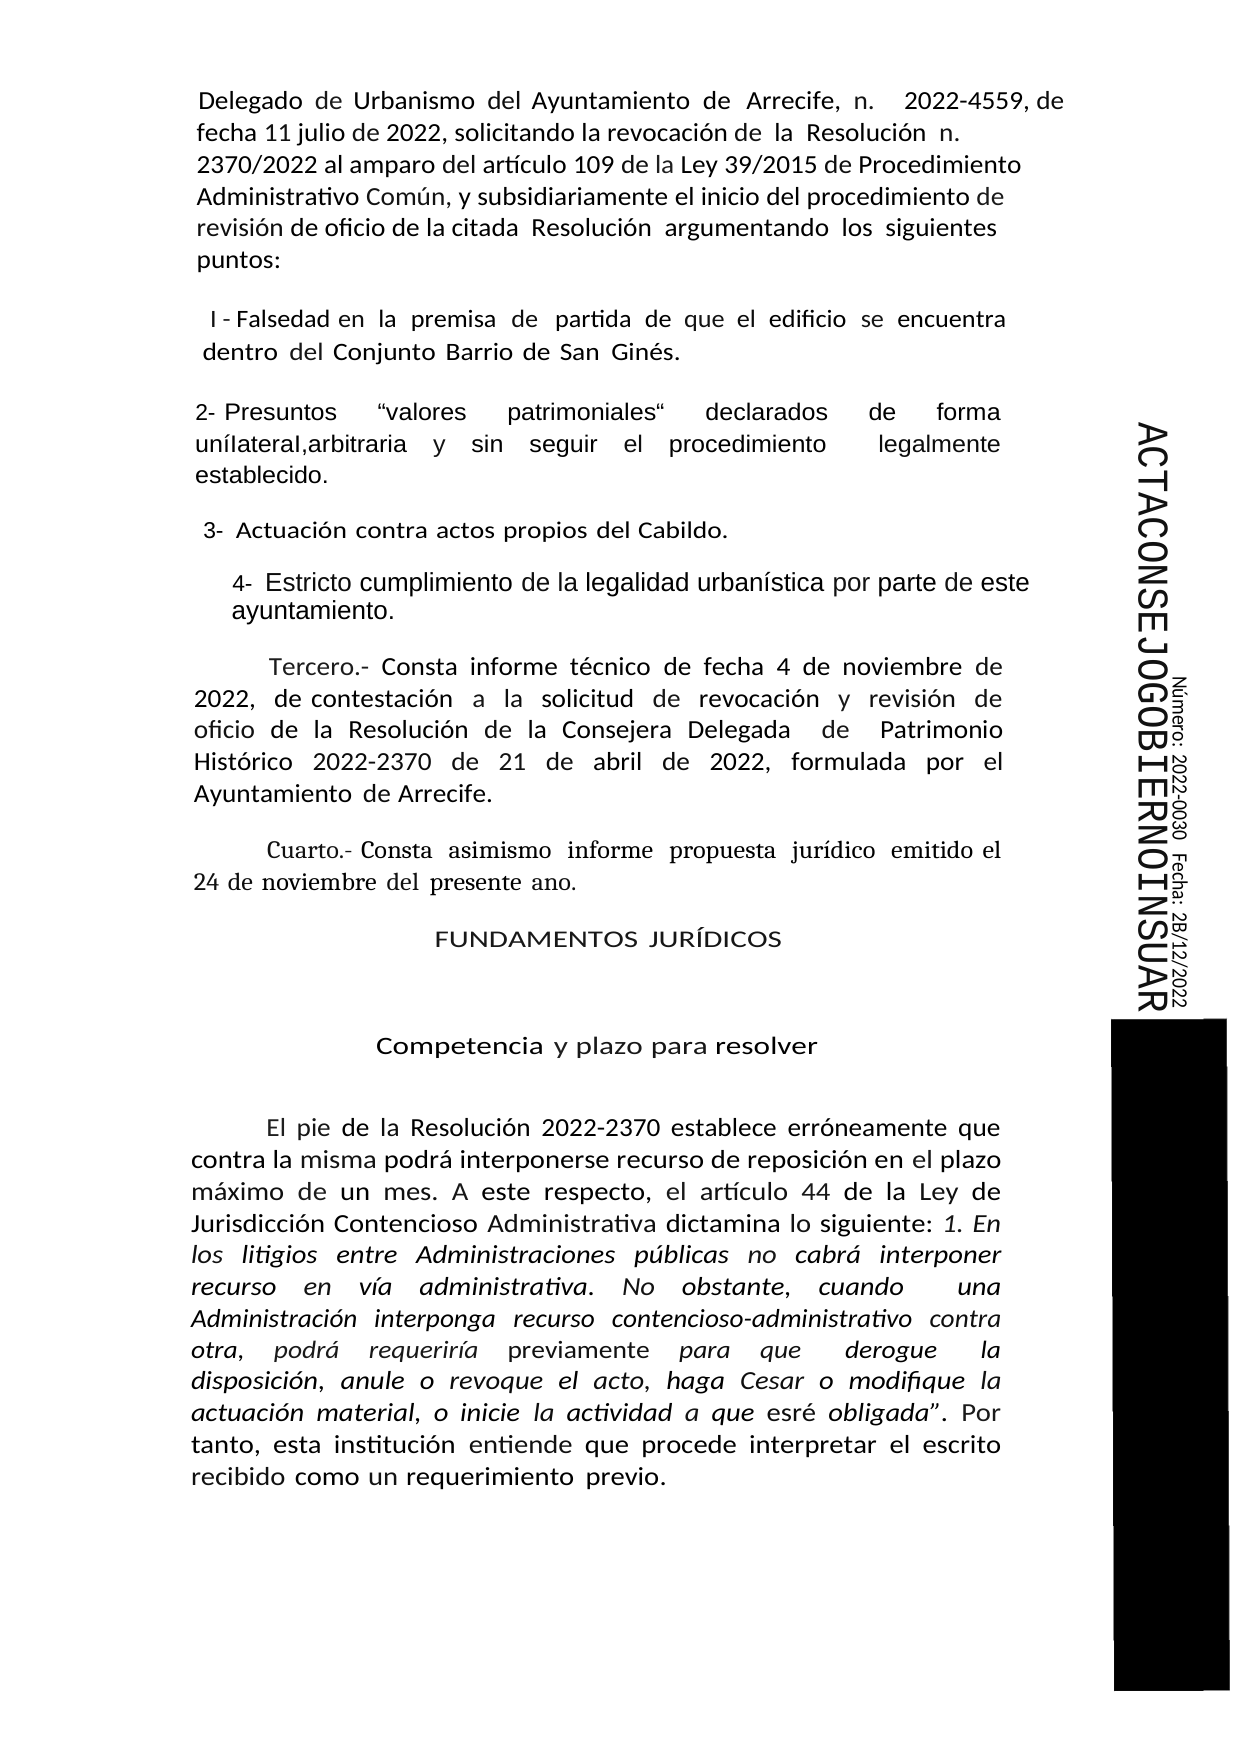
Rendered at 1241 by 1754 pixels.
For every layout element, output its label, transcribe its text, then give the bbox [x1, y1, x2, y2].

text Cuarto.- Consta asimismo informe propuesta jurídico emitido el 24 de noviembre del presente ano. [194, 836, 1001, 896]
text I - Falsedad en la premisa de partida de que el edificio se encuentra dentro del Conjunto Barrio de San Ginés. [202, 303, 1061, 366]
list Presuntos “valores patrimoniales“ declarados de forma uníIateraI,arbitraria y sin seguir el procedimiento legalmente establecido. [195, 397, 1001, 489]
text FUNDAMENTOS JURÍDICOS [434, 925, 1129, 953]
picture [1110, 1017, 1231, 1692]
list Estricto cumplimiento de la legalidad urbanística por parte de este ayuntamiento. [231, 570, 1030, 624]
list Actuación contra actos propios del Cabildo. [203, 515, 1129, 544]
text El pie de la Resolución 2022-2370 establece erróneamente que contra la misma podrá interponerse recurso de reposición en el plazo máximo de un mes. A este respecto, el artículo 44 de la Ley de Jurisdicción Contencioso Administrativa dictamina lo siguiente: 1. En los litigios entre Administraciones públicas no cabrá interponer recurso en vía administrativa. No obstante, cuando una Administración interponga recurso contencioso-administrativo contra otra, podrá requeriría previamente para que derogue la disposición, anule o revoque el acto, haga Cesar o modifique la actuación material, o inicie la actividad a que esré obligada”. Por tanto, esta institución entiende que procede interpretar el escrito recibido como un requerimiento previo. [191, 1111, 1001, 1491]
text Tercero.- Consta informe técnico de fecha 4 de noviembre de 2022, de contestación a la solicitud de revocación y revisión de oficio de la Resolución de la Consejera Delegada de Patrimonio Histórico 2022-2370 de 21 de abril de 2022, formulada por el Ayuntamiento de Arrecife. [194, 650, 1003, 809]
list ACTACONSEJOGOBIERNOINSUAR [1129, 422, 1176, 1017]
text Competencia y plazo para resolver [376, 1031, 1110, 1061]
text Número: 2022-0030 Fecha: 2B/12/2022 [1168, 676, 1193, 1017]
text Delegado de Urbanismo del Ayuntamiento de Arrecife, n. 2022-4559, de fecha 11 julio de 2022, solicitando la revocación de la Resolución n. 2370/2022 al amparo del artículo 109 de la Ley 39/2015 de Procedimiento Administrativo Común, y subsidiariamente el inicio del procedimiento de revisión de oficio de la citada Resolución argumentando los siguientes puntos: [196, 84, 1070, 275]
text [1193, 925, 1240, 953]
list [1176, 515, 1240, 544]
